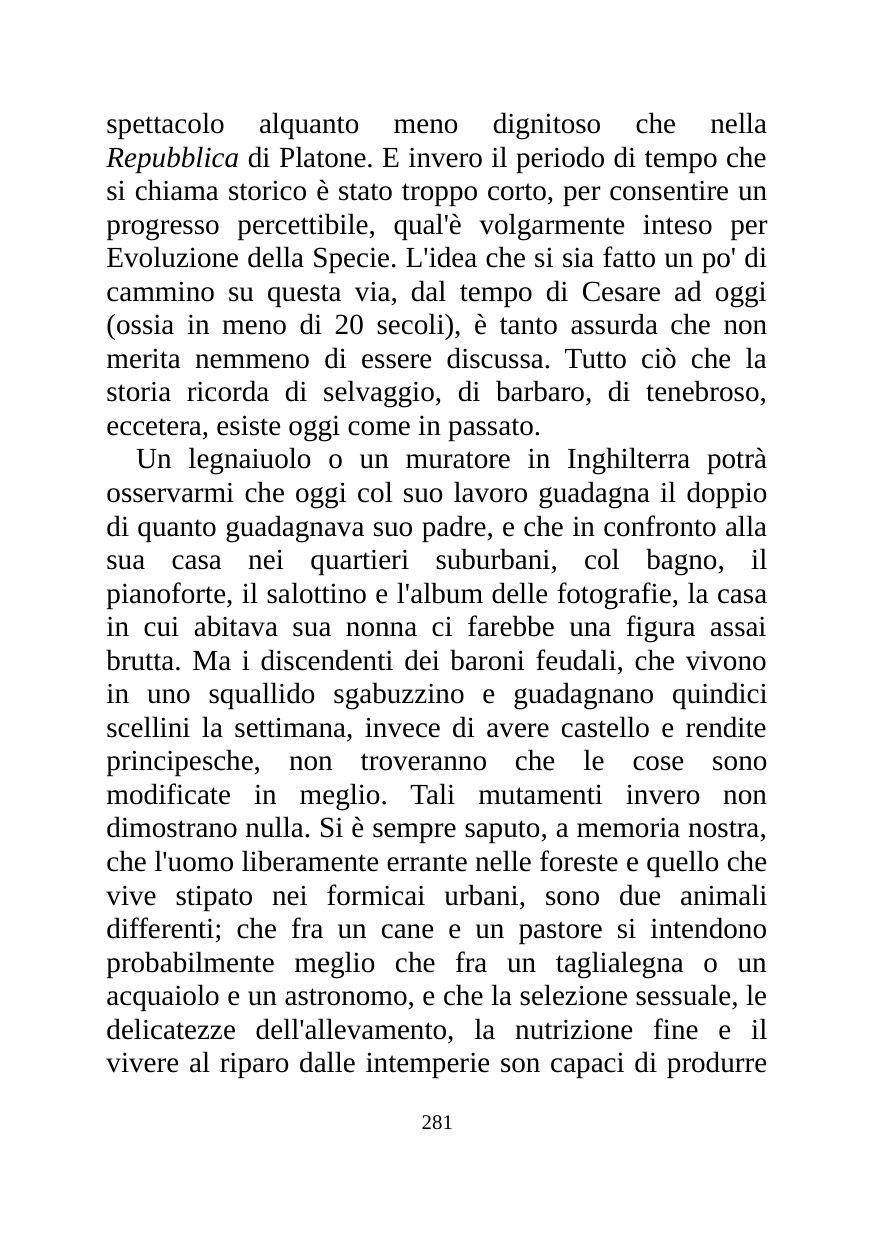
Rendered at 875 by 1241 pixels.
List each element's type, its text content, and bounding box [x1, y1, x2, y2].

text Un legnaiuolo o un muratore in Inghilterra potrà osservarmi che oggi col suo lavoro guadagna il doppio di quanto guadagnava suo padre, e che in confronto alla sua casa nei quartieri suburbani, col bagno, il pianoforte, il salottino e l'album delle fotografie, la casa in cui abitava sua nonna ci farebbe una figura assai brutta. Ma i discendenti dei baroni feudali, che vivono in uno squallido sgabuzzino e guadagnano quindici scellini la settimana, invece di avere castello e rendite principesche, non troveranno che le cose sono modificate in meglio. Tali mutamenti invero non dimostrano nulla. Si è sempre saputo, a memoria nostra, che l'uomo liberamente errante nelle foreste e quello che vive stipato nei formicai urbani, sono due animali differenti; che fra un cane e un pastore si intendono probabilmente meglio che fra un taglialegna o un acquaiolo e un astronomo, e che la selezione sessuale, le delicatezze dell'allevamento, la nutrizione fine e il vivere al riparo dalle intemperie son capaci di produrre [106, 442, 768, 1079]
text spettacolo alquanto meno dignitoso che nella Repubblica di Platone. E invero il periodo di tempo che si chiama storico è stato troppo corto, per consentire un progresso percettibile, qual'è volgarmente inteso per Evoluzione della Specie. L'idea che si sia fatto un po' di cammino su questa via, dal tempo di Cesare ad oggi (ossia in meno di 20 secoli), è tanto assurda che non merita nemmeno di essere discussa. Tutto ciò che la storia ricorda di selvaggio, di barbaro, di tenebroso, eccetera, esiste oggi come in passato. [106, 106, 768, 442]
